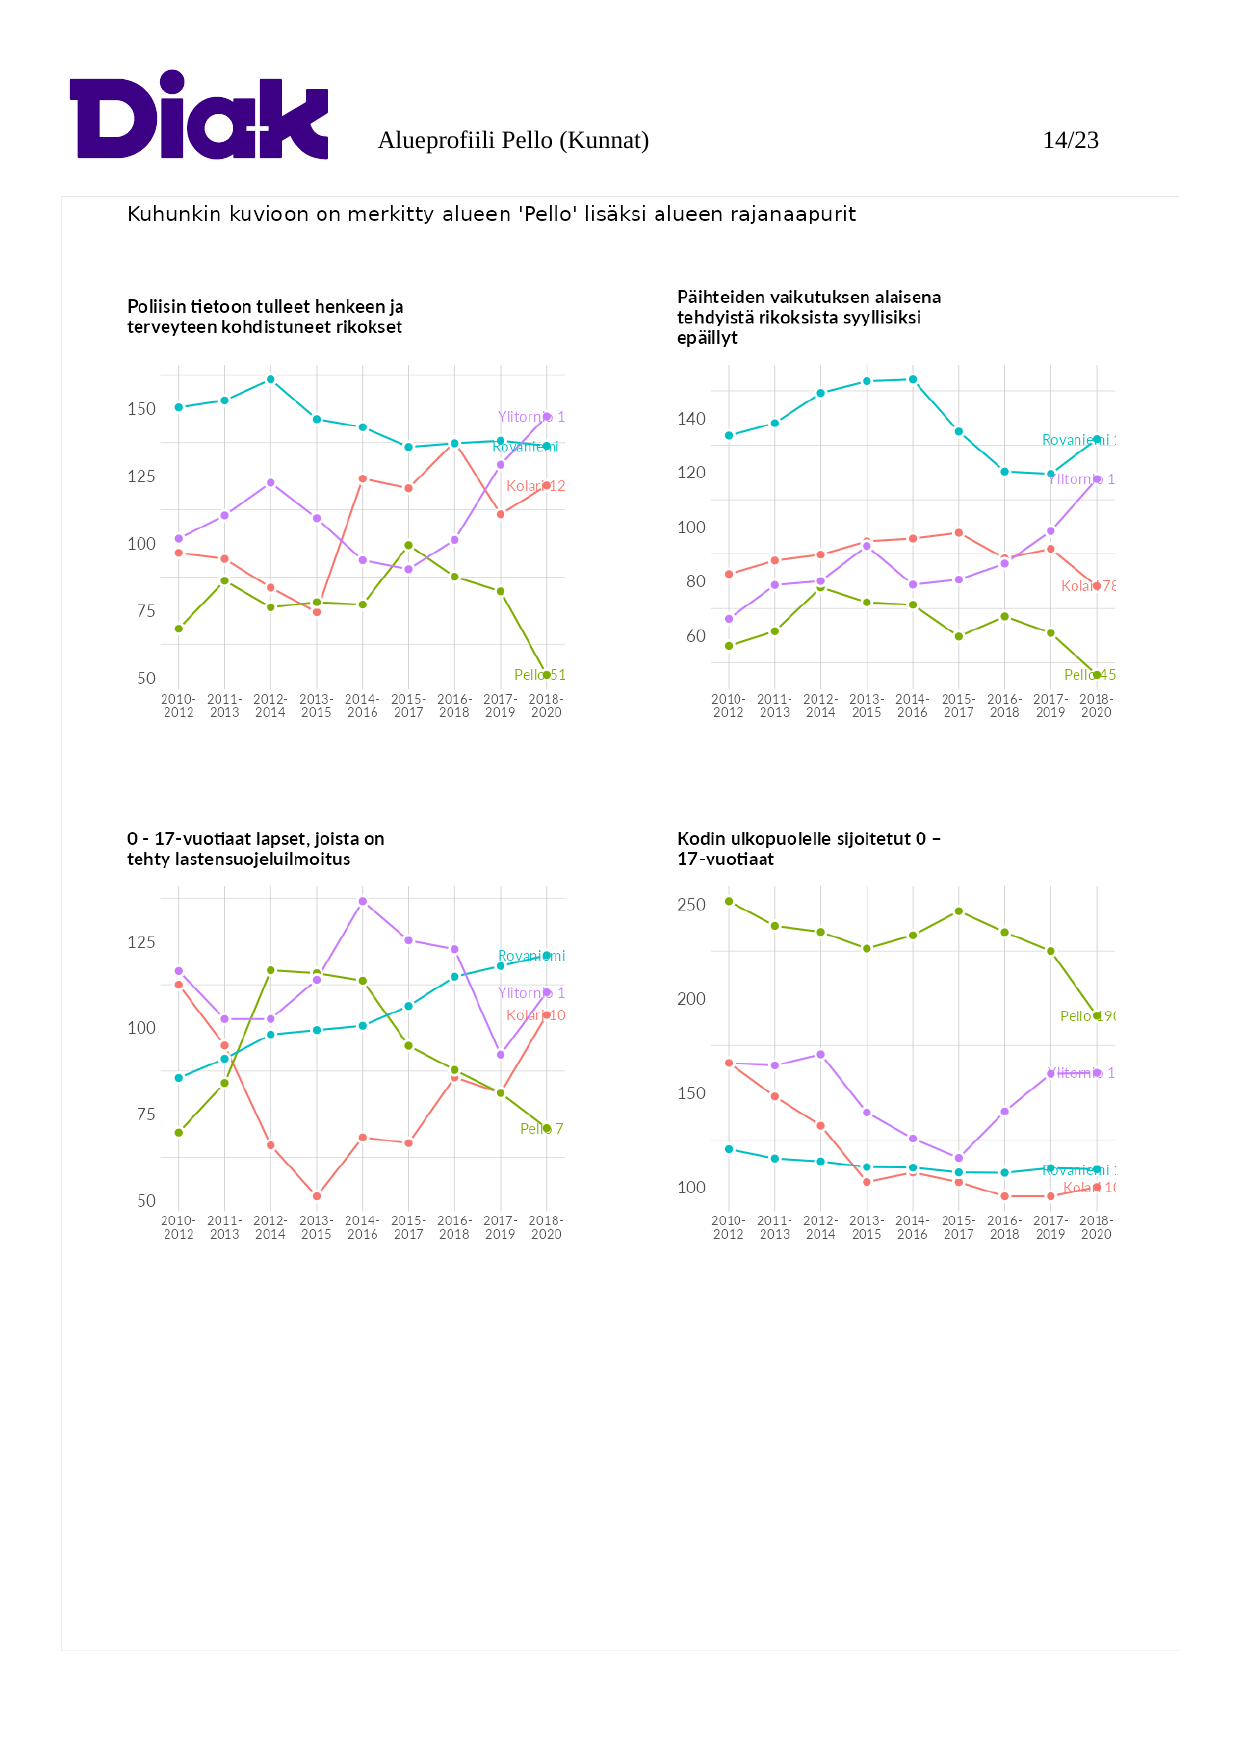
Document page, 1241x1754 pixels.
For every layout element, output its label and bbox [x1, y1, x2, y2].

picture [61, 196, 1179, 1651]
